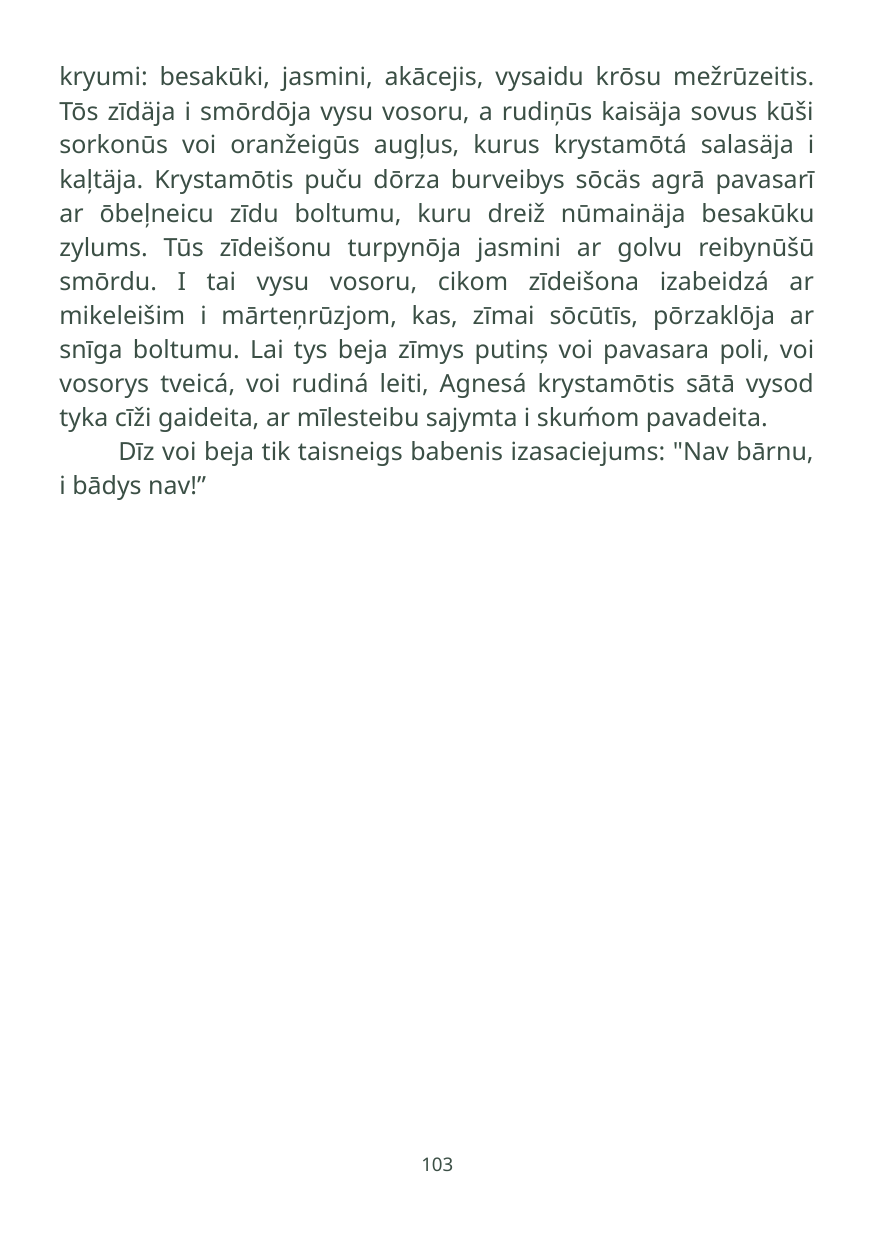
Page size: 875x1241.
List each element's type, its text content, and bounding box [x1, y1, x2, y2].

text kryumi: besakūki, jasmini, akācejis, vysaidu krōsu mežrūzeitis. Tōs zīdäja i smōrdōja vysu vosoru, a rudiņūs kaisäja sovus kūši sorkonūs voi oranžeigūs augļus, kurus krystamōtá salasäja i kaļtäja. Krystamōtis puču dōrza burveibys sōcäs agrā pavasarī ar ōbeļneicu zīdu boltumu, kuru dreiž nūmainäja besakūku zylums. Tūs zīdeišonu turpynōja jasmini ar golvu reibynūšū smōrdu. I tai vysu vosoru, cikom zīdeišona izabeidzá ar mikeleišim i mārteņrūzjom, kas, zīmai sōcūtīs, pōrzaklōja ar snīga boltumu. Lai tys beja zīmys putinș voi pavasara poli, voi vosorys tveicá, voi rudiná leiti, Agnesá krystamōtis sātā vysod tyka cīži gaideita, ar mīlesteibu sajymta i skuḿom pavadeita. [59, 59, 815, 434]
text Dīz voi beja tik taisneigs babenis izasaciejums: "Nav bārnu, i bādys nav!” [59, 434, 815, 502]
